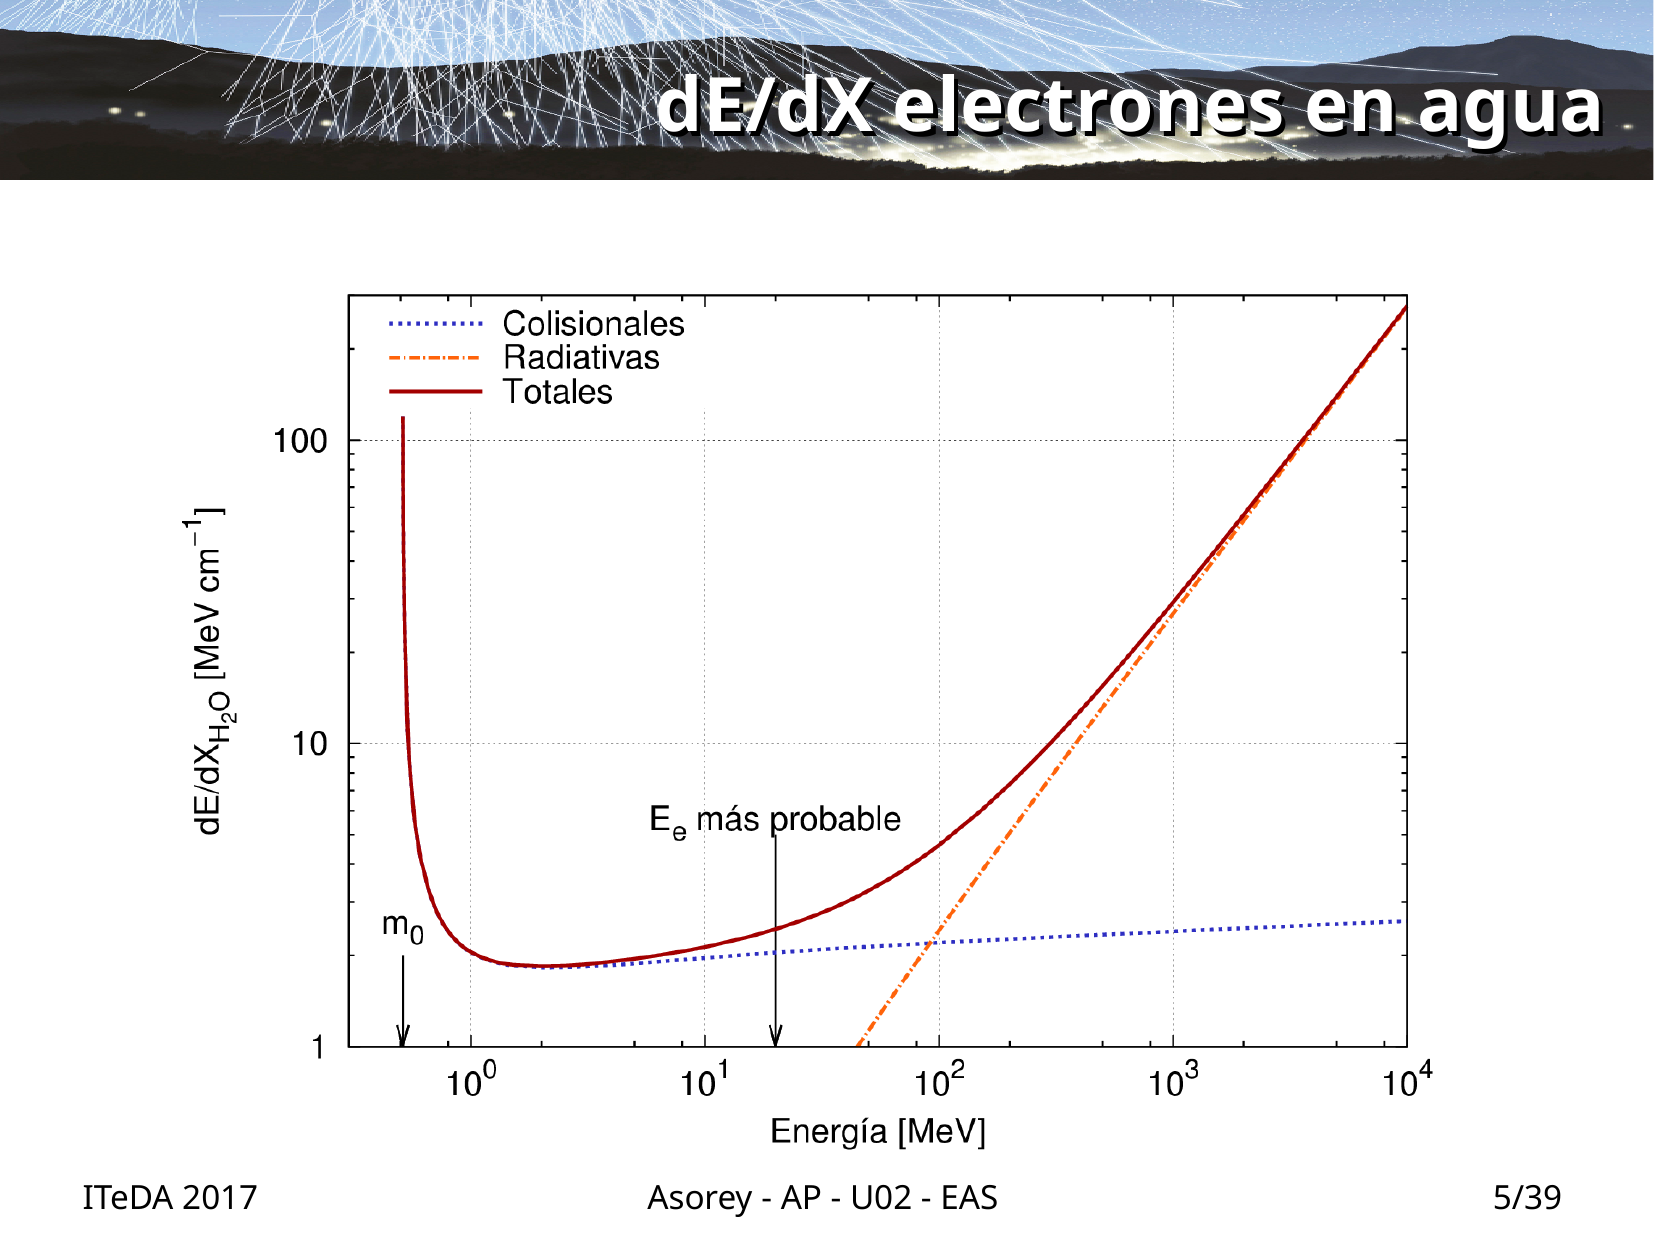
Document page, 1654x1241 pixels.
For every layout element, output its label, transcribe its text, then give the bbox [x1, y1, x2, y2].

picture [0, 0, 1654, 180]
title dE/dX electrones en agua [45, 15, 1606, 191]
picture [182, 254, 1468, 1156]
